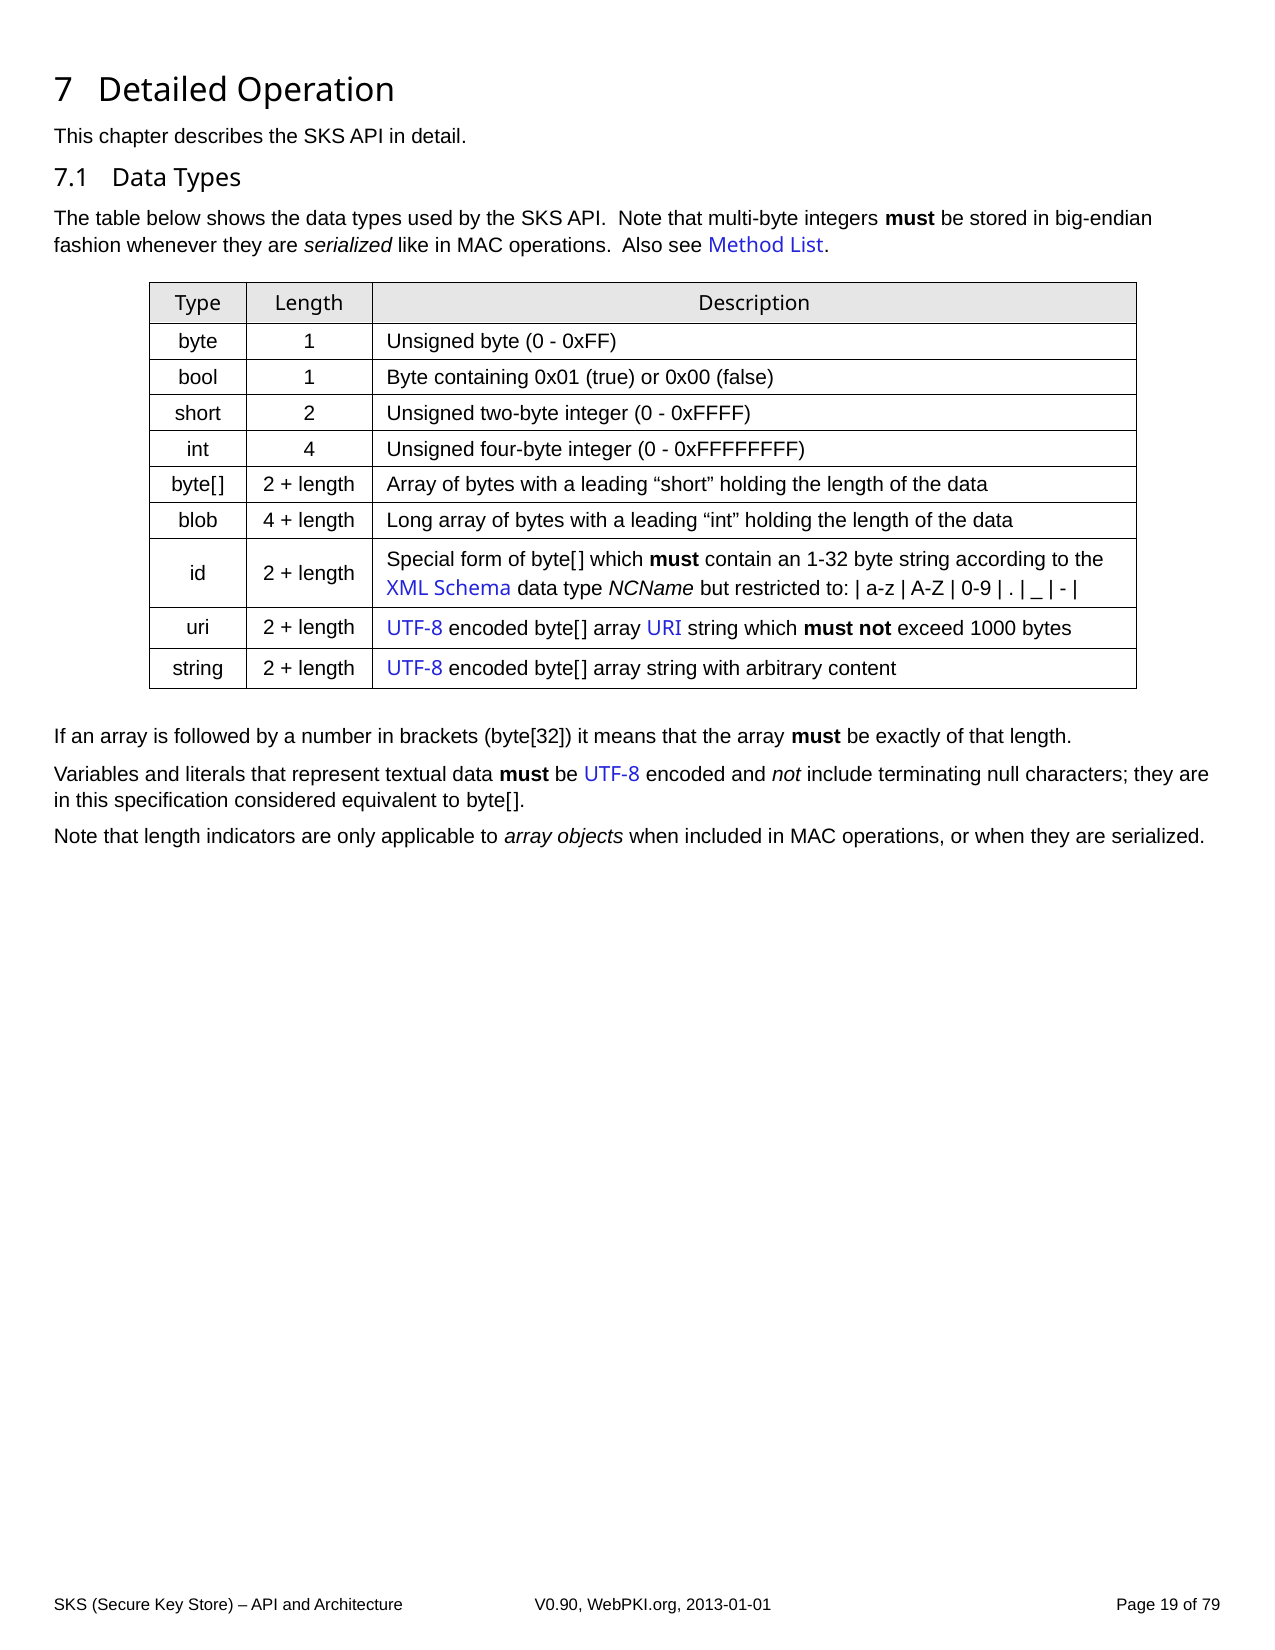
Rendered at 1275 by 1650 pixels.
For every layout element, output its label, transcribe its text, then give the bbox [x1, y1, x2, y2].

table_cell uri [150, 608, 246, 647]
table_cell UTF-8 encoded byte[ ] array string with arbitrary content [373, 649, 1136, 688]
subtitle Detailed Operation [54, 66, 1221, 111]
table_cell blob [150, 503, 246, 538]
table_cell Unsigned byte (0 - 0xFF) [373, 324, 1136, 358]
table_cell Array of bytes with a leading “short” holding the length of the data [373, 467, 1136, 502]
table_cell 4 + length [247, 503, 372, 538]
table_cell Unsigned four-byte integer (0 - 0xFFFFFFFF) [373, 431, 1136, 466]
table_header Type [150, 283, 246, 322]
table_cell int [150, 431, 246, 466]
table_header Length [247, 283, 372, 322]
table_header Description [373, 283, 1136, 322]
table_cell Special form of byte[ ] which must contain an 1-32 byte string according to the XML Schema data type NCName but restricted to: | a-z | A-Z | 0-9 | . | _ | - | [373, 539, 1136, 607]
table_cell 2 [247, 395, 372, 430]
text The table below shows the data types used by the SKS API. Note that multi-byte integers must be stored in big-endian fashion whenever they are serialized like in MAC operations. Also see Method List. [54, 206, 1221, 282]
table_cell 1 [247, 360, 372, 394]
table_cell UTF-8 encoded byte[ ] array URI string which must not exceed 1000 bytes [373, 608, 1136, 647]
table_cell Long array of bytes with a leading “int” holding the length of the data [373, 503, 1136, 538]
table_cell Byte containing 0x01 (true) or 0x00 (false) [373, 360, 1136, 394]
table_cell 1 [247, 324, 372, 358]
table_cell byte[ ] [150, 467, 246, 502]
table_cell short [150, 395, 246, 430]
table_cell 4 [247, 431, 372, 466]
subtitle Data Types [54, 159, 1221, 193]
table_cell 2 + length [247, 649, 372, 688]
text This chapter describes the SKS API in detail. [54, 123, 1221, 147]
table_cell bool [150, 360, 246, 394]
table_cell 2 + length [247, 467, 372, 502]
text Note that length indicators are only applicable to array objects when included in MAC operations, or when they are serialized. [54, 823, 1221, 847]
table_cell id [150, 539, 246, 607]
table_cell byte [150, 324, 246, 358]
text If an array is followed by a number in brackets (byte[32]) it means that the array must be exactly of that length. [54, 724, 1221, 748]
table_cell 2 + length [247, 608, 372, 647]
table_cell string [150, 649, 246, 688]
text Variables and literals that represent textual data must be UTF-8 encoded and not include terminating null characters; they are in this specification considered equivalent to byte[ ]. [54, 759, 1221, 812]
table_cell 2 + length [247, 539, 372, 607]
table_cell Unsigned two-byte integer (0 - 0xFFFF) [373, 395, 1136, 430]
